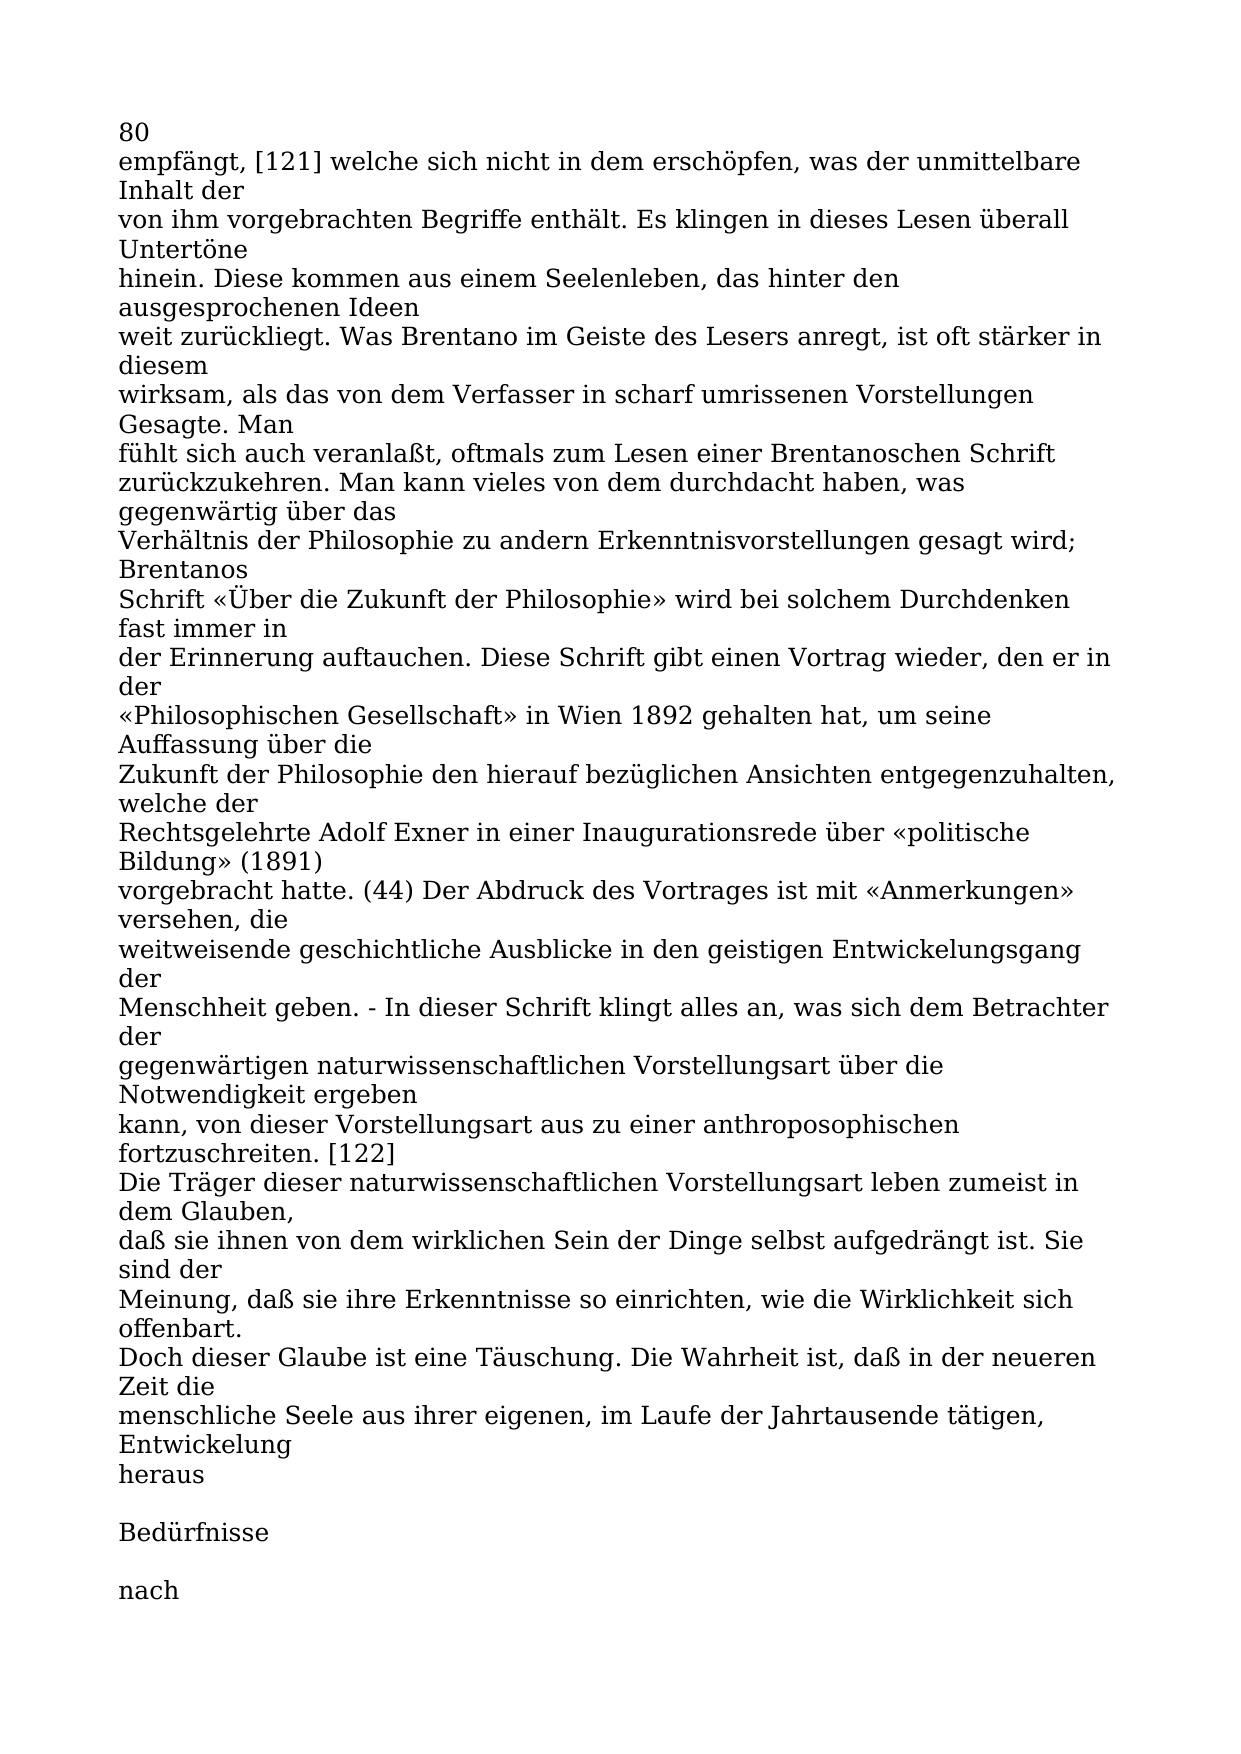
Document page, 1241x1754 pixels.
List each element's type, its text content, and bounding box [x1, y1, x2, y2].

text gegenwärtigen naturwissenschaftlichen Vorstellungsart über die Notwendigkeit ergeben [118, 1051, 1122, 1110]
text weitweisende geschichtliche Ausblicke in den geistigen Entwickelungsgang der [118, 935, 1122, 993]
text zurückzukehren. Man kann vieles von dem durchdacht haben, was gegenwärtig über das [118, 468, 1122, 526]
text daß sie ihnen von dem wirklichen Sein der Dinge selbst aufgedrängt ist. Sie sind der [118, 1226, 1122, 1285]
text wirksam, als das von dem Verfasser in scharf umrissenen Vorstellungen Gesagte. Man [118, 381, 1122, 439]
text von ihm vorgebrachten Begriffe enthält. Es klingen in dieses Lesen überall Untertöne [118, 206, 1122, 264]
text heraus [118, 1460, 1122, 1489]
text Verhältnis der Philosophie zu andern Erkenntnisvorstellungen gesagt wird; Brentanos [118, 526, 1122, 585]
text «Philosophischen Gesellschaft» in Wien 1892 gehalten hat, um seine Auffassung über die [118, 701, 1122, 760]
text menschliche Seele aus ihrer eigenen, im Laufe der Jahrtausende tätigen, Entwickelung [118, 1401, 1122, 1460]
text Menschheit geben. - In dieser Schrift klingt alles an, was sich dem Betrachter der [118, 993, 1122, 1051]
text empfängt, [121] welche sich nicht in dem erschöpfen, was der unmittelbare Inhalt der [118, 147, 1122, 206]
text hinein. Diese kommen aus einem Seelenleben, das hinter den ausgesprochenen Ideen [118, 264, 1122, 322]
text weit zurückliegt. Was Brentano im Geiste des Lesers anregt, ist oft stärker in diesem [118, 322, 1122, 381]
text vorgebracht hatte. (44) Der Abdruck des Vortrages ist mit «Anmerkungen» versehen, die [118, 876, 1122, 935]
text Bedürfnisse [118, 1518, 1122, 1547]
text Zukunft der Philosophie den hierauf bezüglichen Ansichten entgegenzuhalten, welche der [118, 760, 1122, 818]
text Schrift «Über die Zukunft der Philosophie» wird bei solchem Durchdenken fast immer in [118, 585, 1122, 643]
text Meinung, daß sie ihre Erkenntnisse so einrichten, wie die Wirklichkeit sich offenbart. [118, 1285, 1122, 1343]
text der Erinnerung auftauchen. Diese Schrift gibt einen Vortrag wieder, den er in der [118, 643, 1122, 701]
text 80 [118, 118, 1122, 147]
text Die Träger dieser naturwissenschaftlichen Vorstellungsart leben zumeist in dem Glauben, [118, 1168, 1122, 1226]
text Doch dieser Glaube ist eine Täuschung. Die Wahrheit ist, daß in der neueren Zeit die [118, 1343, 1122, 1401]
text nach [118, 1576, 1122, 1606]
text fühlt sich auch veranlaßt, oftmals zum Lesen einer Brentanoschen Schrift [118, 439, 1122, 468]
text kann, von dieser Vorstellungsart aus zu einer anthroposophischen fortzuschreiten. [122] [118, 1110, 1122, 1168]
text Rechtsgelehrte Adolf Exner in einer Inaugurationsrede über «politische Bildung» (1891) [118, 818, 1122, 876]
